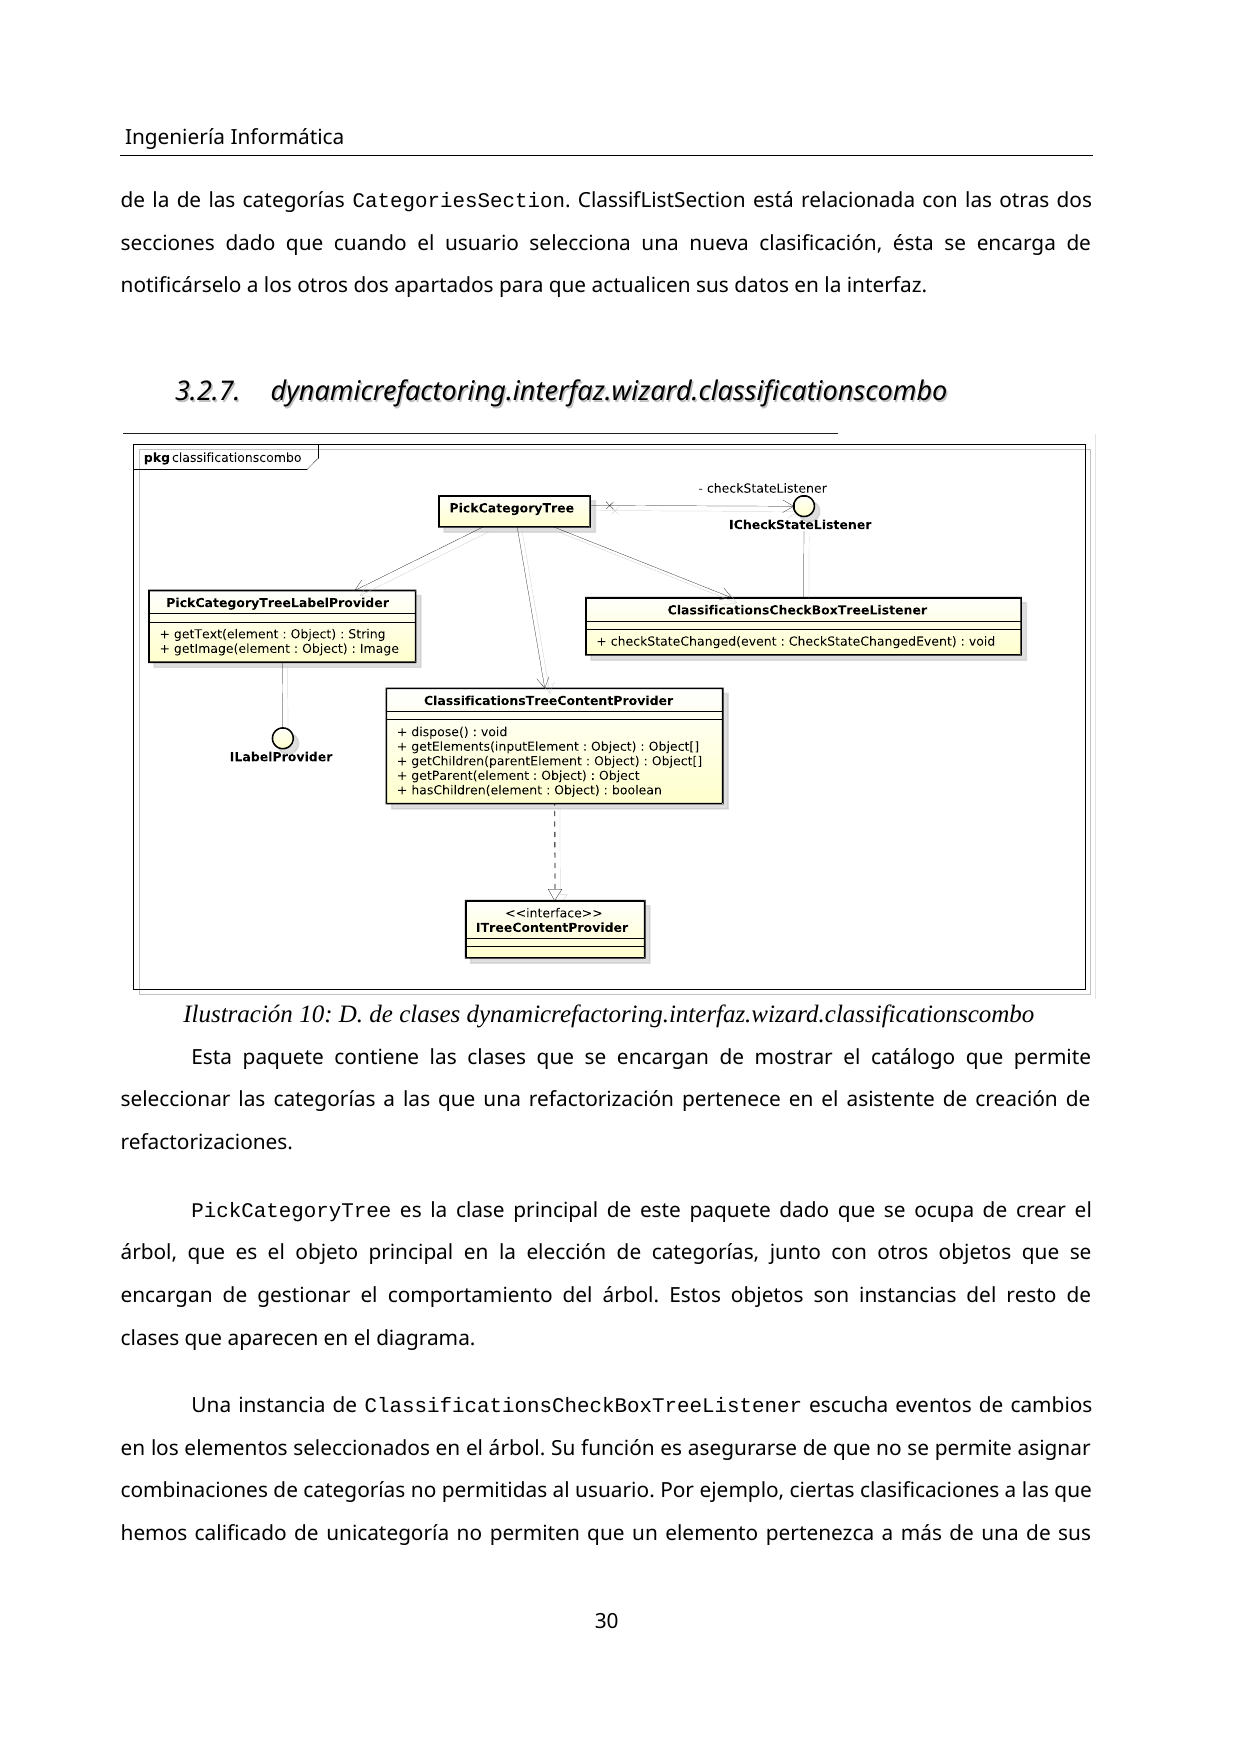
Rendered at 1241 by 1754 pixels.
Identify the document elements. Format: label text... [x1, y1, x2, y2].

text Esta paquete contiene las clases que se encargan de mostrar el catálogo que permite seleccionar las categorías a las que una refactorización pertenece en el asistente de creación de refactorizaciones. [120, 434, 1093, 1156]
text Una instancia de ClassificationsCheckBoxTreeListener escucha eventos de cambios en los elementos seleccionados en el árbol. Su función es asegurarse de que no se permite asignar combinaciones de categorías no permitidas al usuario. Por ejemplo, ciertas clasificaciones a las que hemos calificado de unicategoría no permiten que un elemento pertenezca a más de una de sus [120, 1390, 1093, 1547]
text de la de las categorías CategoriesSection. ClassifListSection está relacionada con las otras dos secciones dado que cuando el usuario selecciona una nueva clasificación, ésta se encarga de notificárselo a los otros dos apartados para que actualicen sus datos en la interfaz. [120, 185, 1093, 299]
text Ilustración 10: D. de clases dynamicrefactoring.interfaz.wizard.classificationscombo [123, 434, 1097, 1028]
text [123, 421, 1097, 434]
text PickCategoryTree es la clase principal de este paquete dado que se ocupa de crear el árbol, que es el objeto principal en la elección de categorías, junto con otros objetos que se encargan de gestionar el comportamiento del árbol. Estos objetos son instancias del resto de clases que aparecen en el diagrama. [120, 1195, 1093, 1351]
subtitle dynamicrefactoring.interfaz.wizard.classificationscombo [241, 372, 1093, 409]
